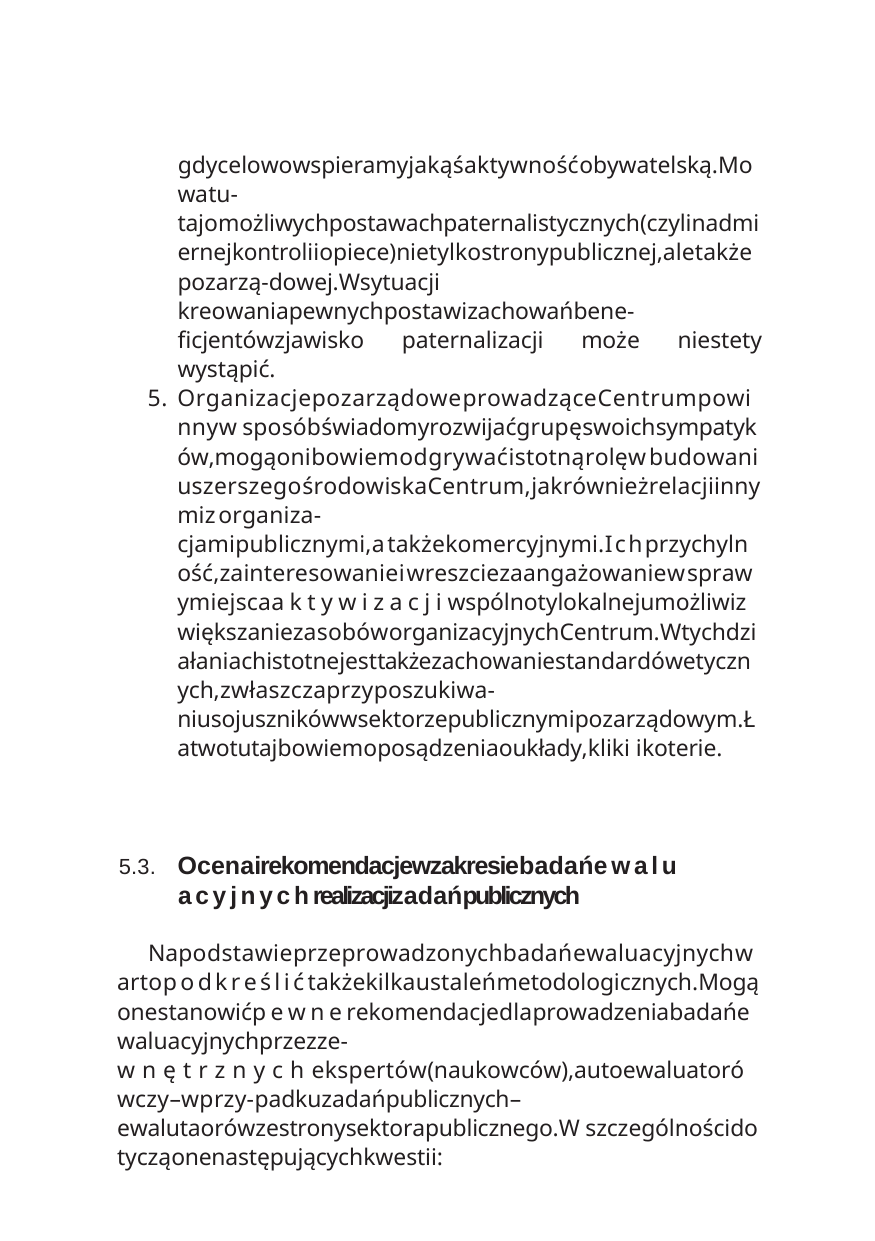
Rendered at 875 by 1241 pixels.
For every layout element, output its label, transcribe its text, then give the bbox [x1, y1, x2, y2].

text gdycelowowspieramyjakąśaktywnośćobywatelską.Mowatu-tajomożliwychpostawachpaternalistycznych(czylinadmiernejkontroliiopiece)nietylkostronypublicznej,aletakżepozarzą-dowej.Wsytuacji kreowaniapewnychpostawizachowańbene-ficjentówzjawisko paternalizacji może niestety wystąpić. [177, 150, 762, 383]
list OrganizacjepozarządoweprowadząceCentrumpowinnywsposóbświadomyrozwijaćgrupęswoichsympatyków,mogąonibowiemodgrywaćistotnąrolęwbudowaniuszerszegośrodowiskaCentrum,jakrównieżrelacjiinnymizorganiza-cjamipublicznymi,atakżekomercyjnymi.Ichprzychylność,zainteresowanieiwreszciezaangażowaniewsprawymiejscaaktywizacjiwspólnotylokalnejumożliwizwiększaniezasobóworganizacyjnychCentrum.Wtychdziałaniachistotnejesttakżezachowaniestandardówetycznych,zwłaszczaprzyposzukiwa-niusojusznikówwsektorzepublicznymipozarządowym.Łatwotutajbowiemoposądzeniaoukłady,kliki ikoterie. [147, 383, 762, 762]
subtitle Ocenairekomendacjewzakresiebadańewaluacyjnychrealizacjizadańpublicznych [118, 851, 694, 909]
text Napodstawieprzeprowadzonychbadańewaluacyjnychwartopodkreślićtakżekilkaustaleńmetodologicznych.Mogąonestanowićpewnerekomendacjedlaprowadzeniabadańewaluacyjnychprzezze-wnętrznychekspertów(naukowców),autoewaluatorówczy–wprzy-padkuzadańpublicznych–ewalutaorówzestronysektorapublicznego.Wszczególnościdotycząonenastępującychkwestii: [117, 938, 762, 1172]
